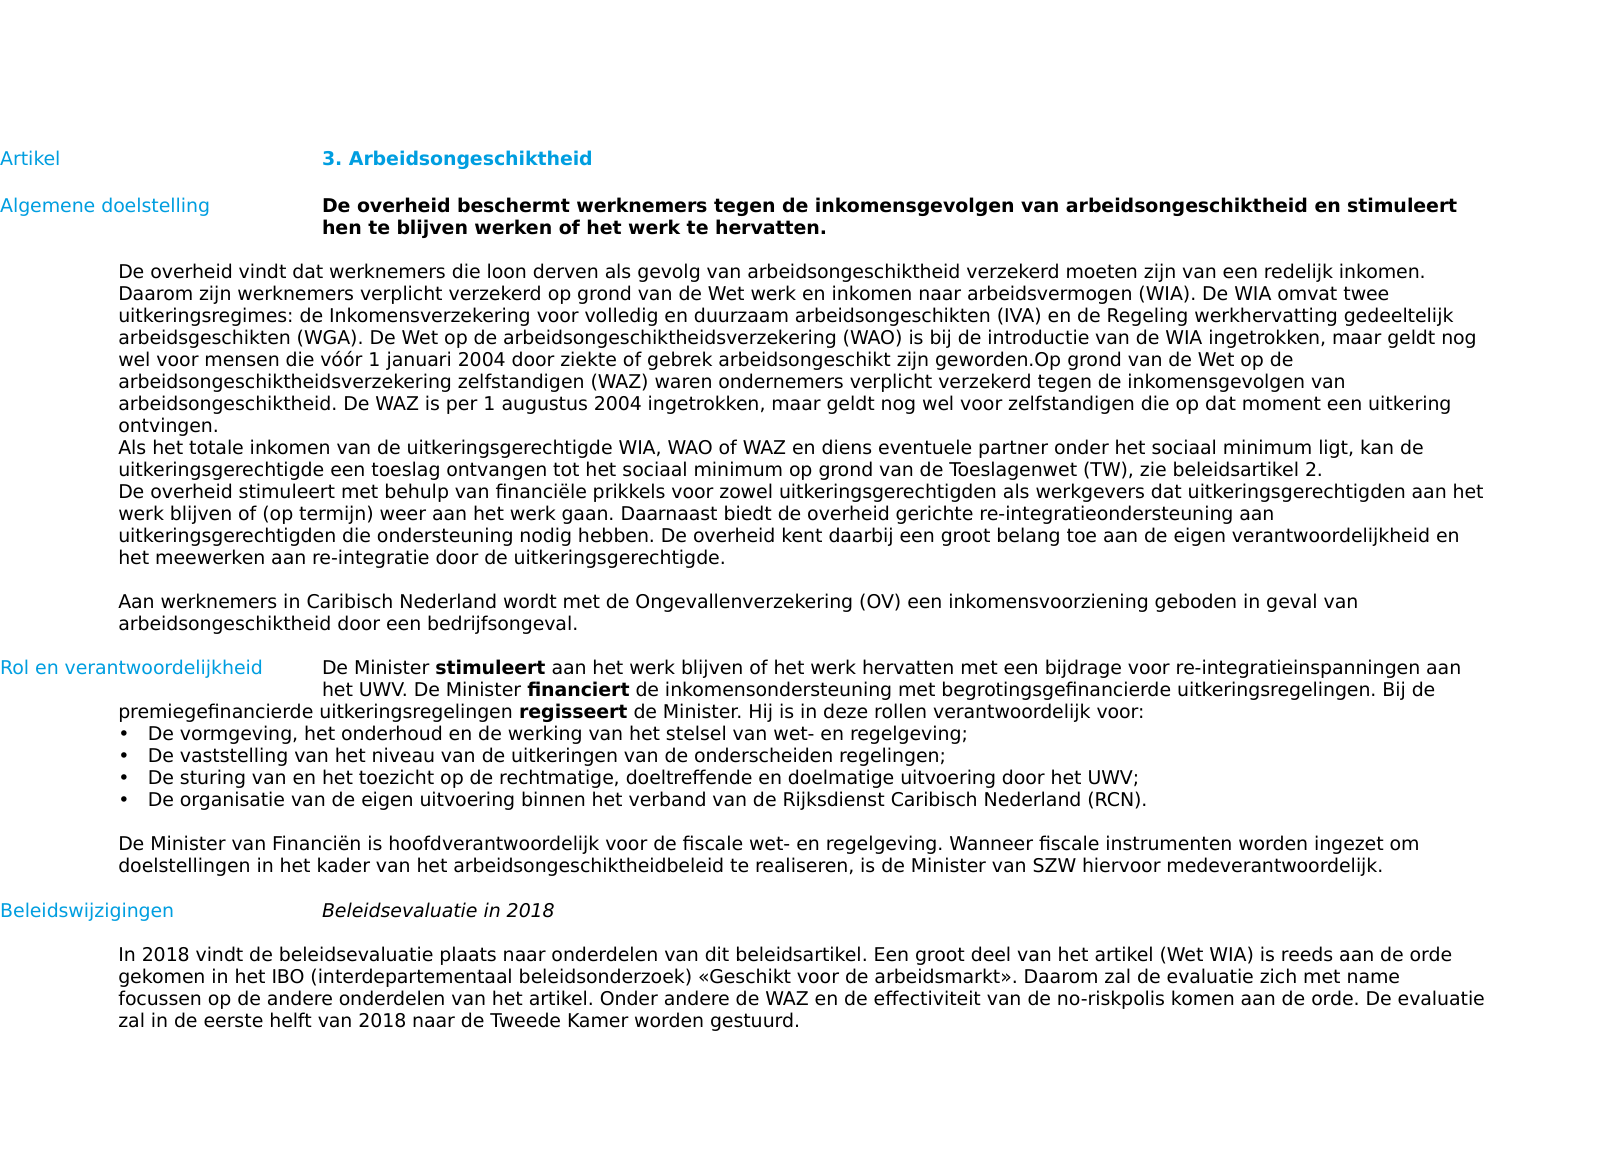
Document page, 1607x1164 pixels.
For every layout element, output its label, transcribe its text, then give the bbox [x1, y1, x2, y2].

text Algemene doelstelling [0, 195, 322, 217]
text De Minister stimuleert aan het werk blijven of het werk hervatten met een bijdrage voor re-integratieinspanningen aan het UWV. De Minister financiert de inkomensondersteuning met begrotingsgefinancierde uitkeringsregelingen. Bij de premiegefinancierde uitkeringsregelingen regisseert de Minister. Hij is in deze rollen verantwoordelijk voor: [0, 657, 1488, 723]
subtitle 3. Arbeidsongeschiktheid [0, 148, 1488, 178]
text Beleidswijzigingen [0, 899, 322, 921]
text Aan werknemers in Caribisch Nederland wordt met de Ongevallenverzekering (OV) een inkomensvoorziening geboden in geval van arbeidsongeschiktheid door een bedrijfsongeval. [118, 591, 1488, 635]
text • De vaststelling van het niveau van de uitkeringen van de onderscheiden regelingen; [118, 745, 1488, 767]
text • De organisatie van de eigen uitvoering binnen het verband van de Rijksdienst Caribisch Nederland (RCN). [118, 789, 1488, 811]
text De Minister van Financiën is hoofdverantwoordelijk voor de fiscale wet- en regelgeving. Wanneer fiscale instrumenten worden ingezet om doelstellingen in het kader van het arbeidsongeschiktheidbeleid te realiseren, is de Minister van SZW hiervoor medeverantwoordelijk. [118, 833, 1488, 877]
text Artikel [0, 148, 322, 170]
text • De sturing van en het toezicht op de rechtmatige, doeltreffende en doelmatige uitvoering door het UWV; [118, 767, 1488, 789]
text Als het totale inkomen van de uitkeringsgerechtigde WIA, WAO of WAZ en diens eventuele partner onder het sociaal minimum ligt, kan de uitkeringsgerechtigde een toeslag ontvangen tot het sociaal minimum op grond van de Toeslagenwet (TW), zie beleidsartikel 2. [118, 437, 1488, 481]
subtitle Beleidsevaluatie in 2018 [0, 899, 1488, 929]
text De overheid stimuleert met behulp van financiële prikkels voor zowel uitkeringsgerechtigden als werkgevers dat uitkeringsgerechtigden aan het werk blijven of (op termijn) weer aan het werk gaan. Daarnaast biedt de overheid gerichte re-integratieondersteuning aan uitkeringsgerechtigden die ondersteuning nodig hebben. De overheid kent daarbij een groot belang toe aan de eigen verantwoordelijkheid en het meewerken aan re-integratie door de uitkeringsgerechtigde. [118, 481, 1488, 569]
text De overheid beschermt werknemers tegen de inkomensgevolgen van arbeidsongeschiktheid en stimuleert hen te blijven werken of het werk te hervatten. [0, 195, 1488, 239]
text • De vormgeving, het onderhoud en de werking van het stelsel van wet- en regelgeving; [118, 723, 1488, 745]
text De overheid vindt dat werknemers die loon derven als gevolg van arbeidsongeschiktheid verzekerd moeten zijn van een redelijk inkomen. Daarom zijn werknemers verplicht verzekerd op grond van de Wet werk en inkomen naar arbeidsvermogen (WIA). De WIA omvat twee uitkeringsregimes: de Inkomensverzekering voor volledig en duurzaam arbeidsongeschikten (IVA) en de Regeling werkhervatting gedeeltelijk arbeidsgeschikten (WGA). De Wet op de arbeidsongeschiktheidsverzekering (WAO) is bij de introductie van de WIA ingetrokken, maar geldt nog wel voor mensen die vóór 1 januari 2004 door ziekte of gebrek arbeidsongeschikt zijn geworden.Op grond van de Wet op de arbeidsongeschiktheidsverzekering zelfstandigen (WAZ) waren ondernemers verplicht verzekerd tegen de inkomensgevolgen van arbeidsongeschiktheid. De WAZ is per 1 augustus 2004 ingetrokken, maar geldt nog wel voor zelfstandigen die op dat moment een uitkering ontvingen. [118, 261, 1488, 437]
text Rol en verantwoordelijkheid [0, 657, 322, 679]
text In 2018 vindt de beleidsevaluatie plaats naar onderdelen van dit beleidsartikel. Een groot deel van het artikel (Wet WIA) is reeds aan de orde gekomen in het IBO (interdepartementaal beleidsonderzoek) «Geschikt voor de arbeidsmarkt». Daarom zal de evaluatie zich met name focussen op de andere onderdelen van het artikel. Onder andere de WAZ en de effectiviteit van de no-riskpolis komen aan de orde. De evaluatie zal in de eerste helft van 2018 naar de Tweede Kamer worden gestuurd. [118, 944, 1488, 1032]
